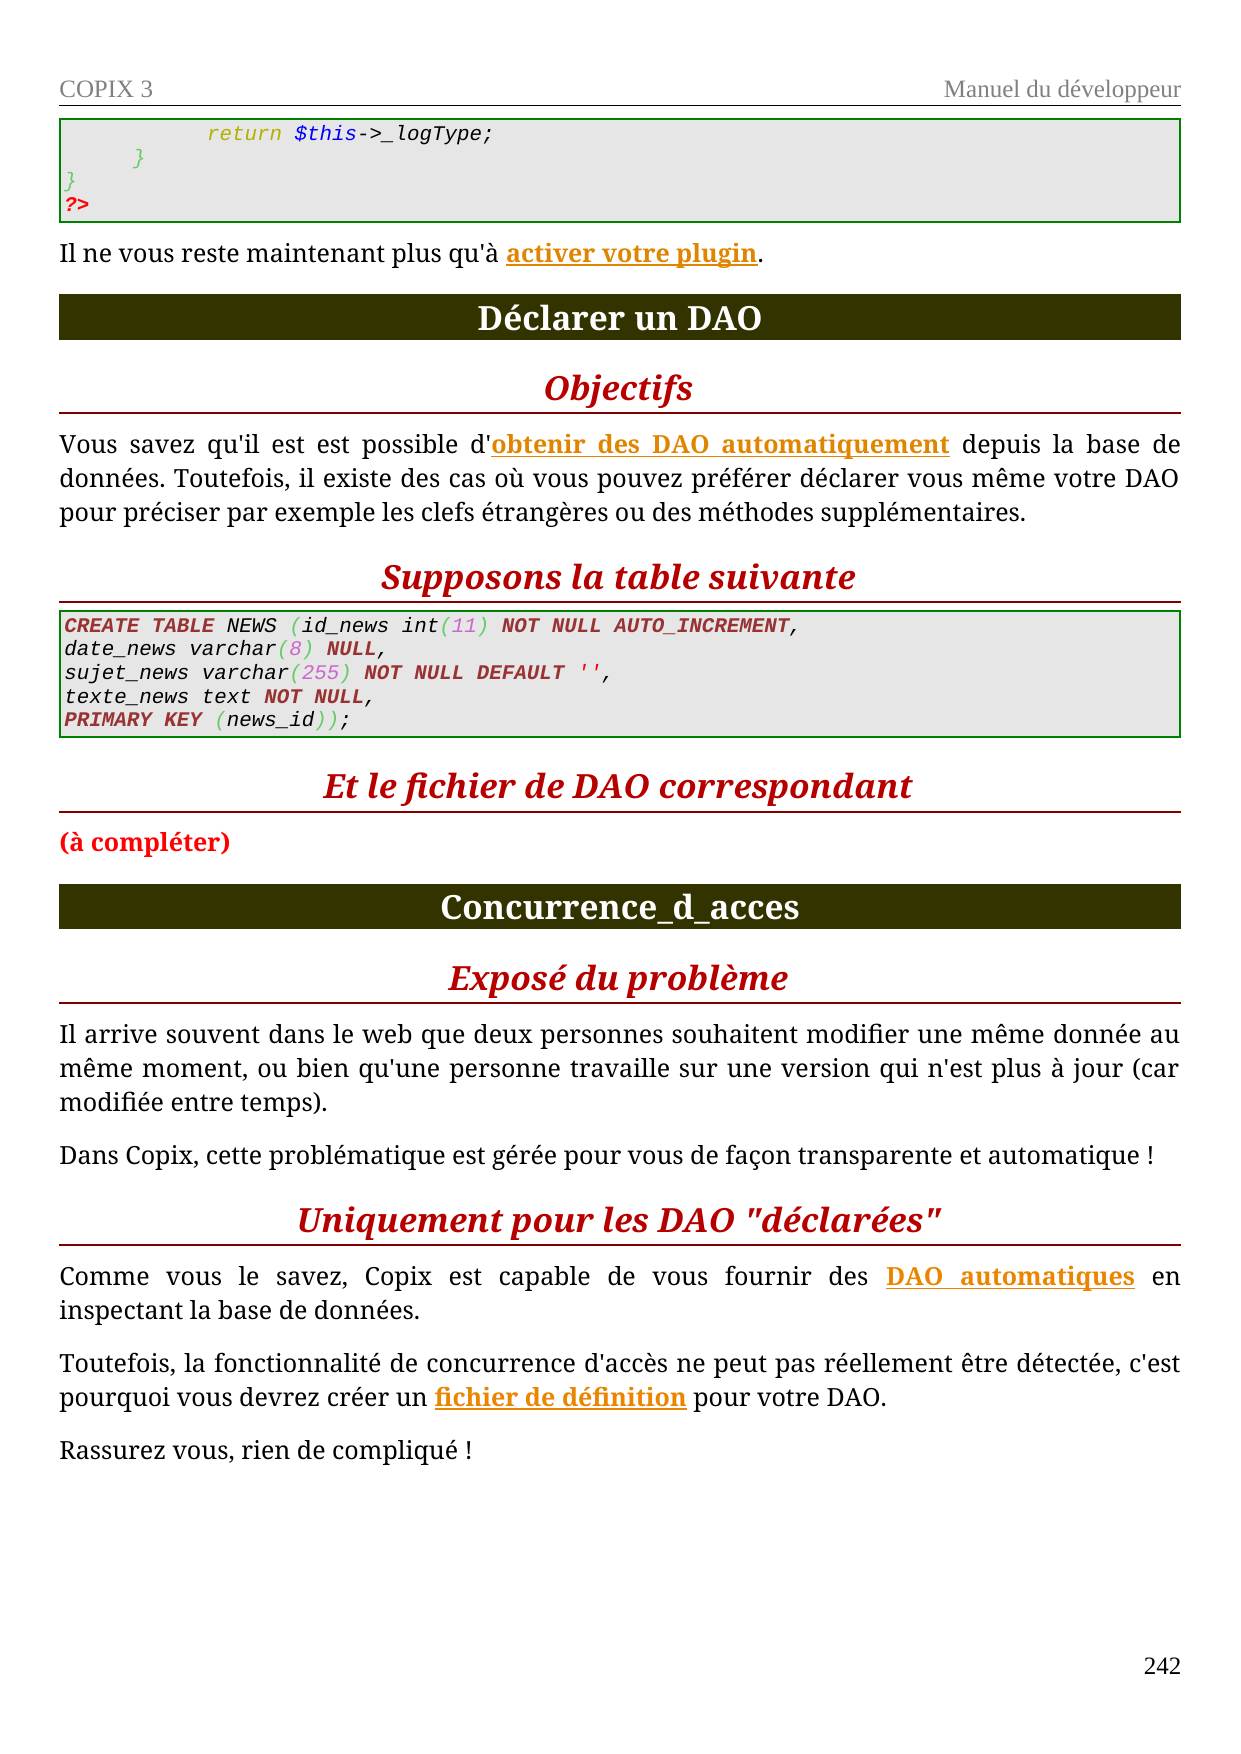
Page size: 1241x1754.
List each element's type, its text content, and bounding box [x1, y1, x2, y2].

text ?> [61, 189, 1179, 221]
text Toutefois, la fonctionnalité de concurrence d'accès ne peut pas réellement être détectée, c'est pourquoi vous devrez créer un fichier de définition pour votre DAO. [59, 1346, 1181, 1414]
subtitle Uniquement pour les DAO "déclarées" [59, 1197, 1181, 1244]
text sujet_news varchar(255) NOT NULL DEFAULT '', [61, 657, 1179, 681]
text } [61, 165, 1179, 189]
text } [61, 142, 1179, 165]
text date_news varchar(8) NULL, [61, 633, 1179, 657]
text Il arrive souvent dans le web que deux personnes souhaitent modifier une même donnée au même moment, ou bien qu'une personne travaille sur une version qui n'est plus à jour (car modifiée entre temps). [59, 1017, 1181, 1119]
text PRIMARY KEY (news_id)); [61, 704, 1179, 736]
subtitle Objectifs [59, 365, 1181, 412]
text Il ne vous reste maintenant plus qu'à activer votre plugin. [59, 235, 1181, 269]
text Dans Copix, cette problématique est gérée pour vous de façon transparente et automatique ! [59, 1138, 1181, 1172]
text Comme vous le savez, Copix est capable de vous fournir des DAO automatiques en inspectant la base de données. [59, 1259, 1181, 1327]
subtitle Supposons la table suivante [59, 554, 1181, 601]
subtitle Concurrence_d_acces [59, 884, 1181, 929]
text return $this->_logType; [61, 120, 1179, 142]
text texte_news text NOT NULL, [61, 681, 1179, 704]
text Rassurez vous, rien de compliqué ! [59, 1432, 1181, 1467]
text Vous savez qu'il est est possible d'obtenir des DAO automatiquement depuis la base de données. Toutefois, il existe des cas où vous pouvez préférer déclarer vous même votre DAO pour préciser par exemple les clefs étrangères ou des méthodes supplémentaires. [59, 427, 1181, 529]
subtitle Déclarer un DAO [59, 294, 1181, 340]
subtitle Exposé du problème [59, 954, 1181, 1002]
subtitle Et le fichier de DAO correspondant [59, 763, 1181, 811]
text (à compléter) [59, 825, 1181, 859]
text CREATE TABLE NEWS (id_news int(11) NOT NULL AUTO_INCREMENT, [61, 612, 1179, 633]
